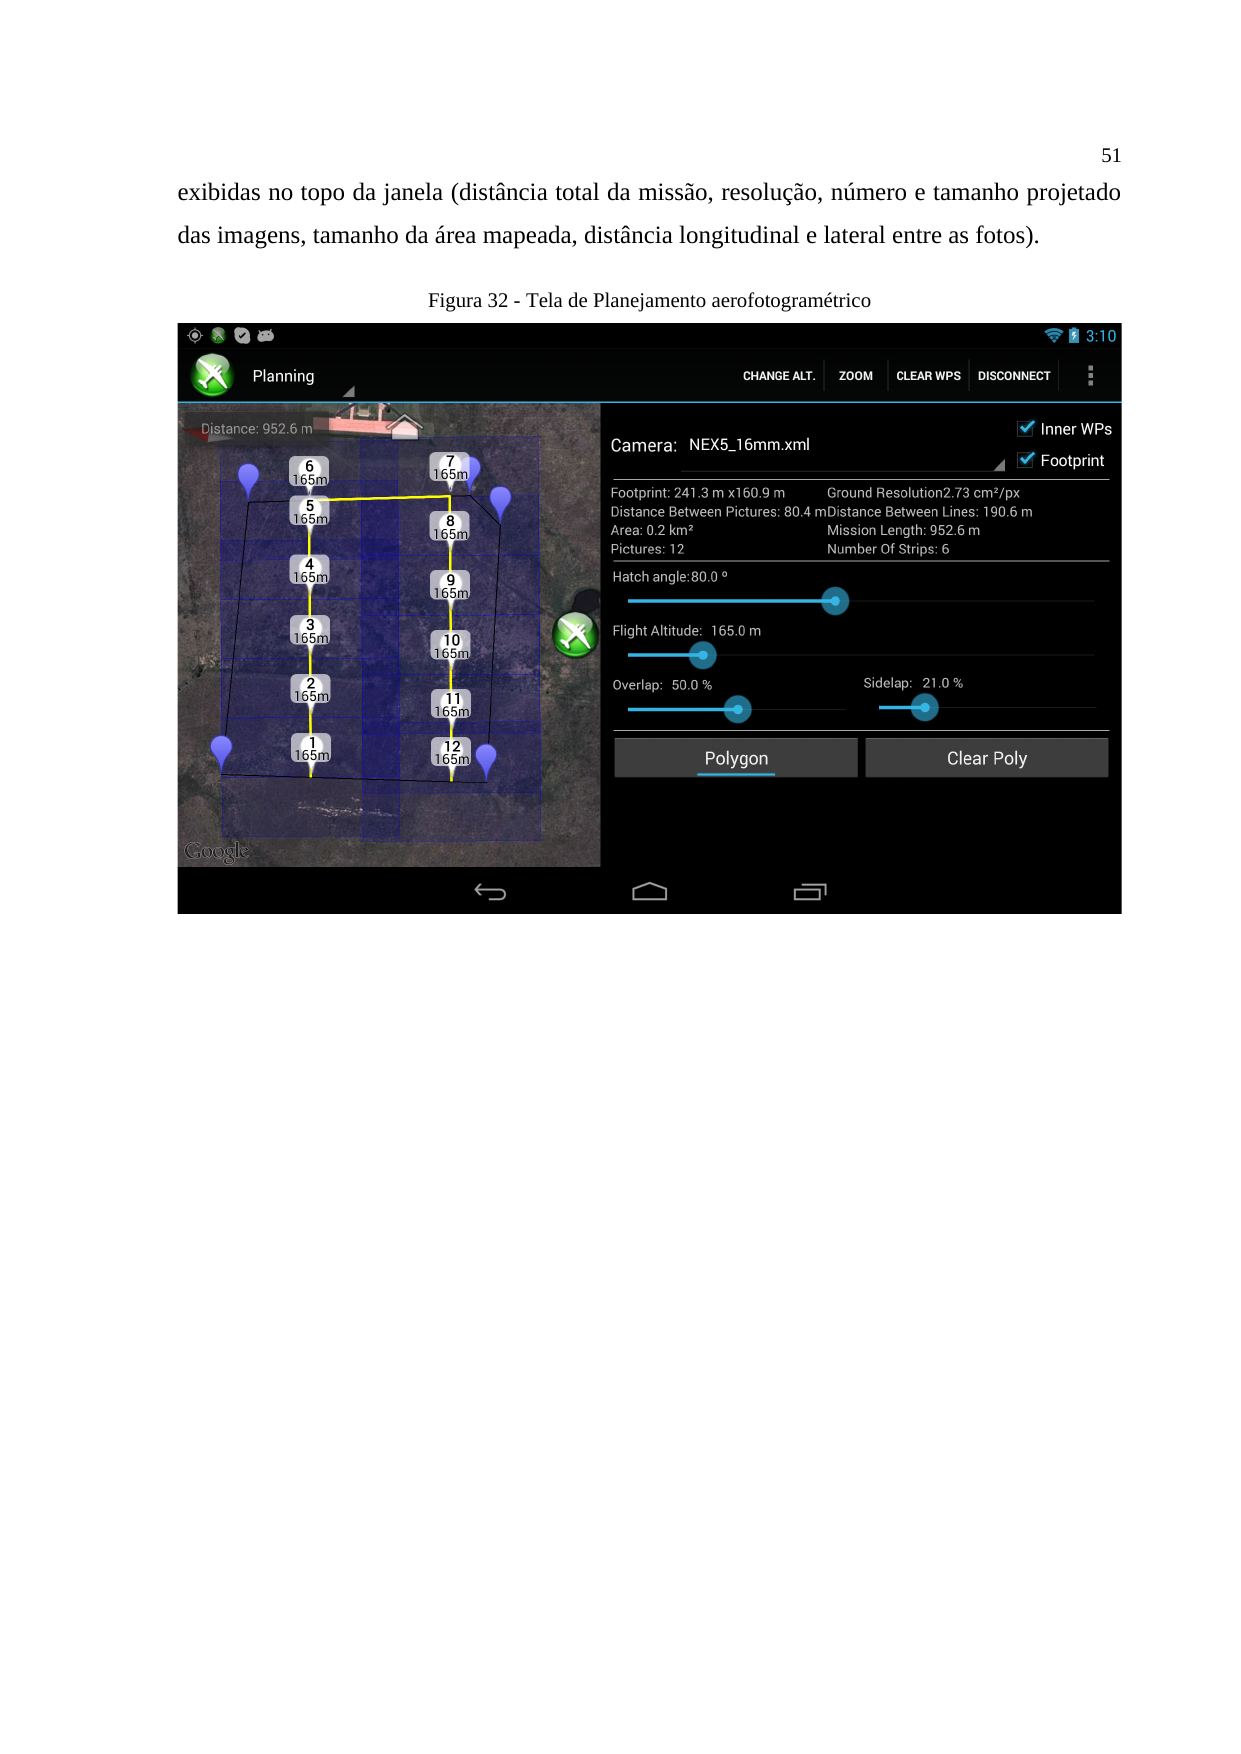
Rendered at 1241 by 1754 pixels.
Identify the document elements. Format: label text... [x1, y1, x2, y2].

picture [177, 323, 1122, 914]
list Tela de Planejamento aerofotogramétrico [177, 287, 1122, 312]
text exibidas no topo da janela (distância total da missão, resolução, número e tamanho projetado das imagens, tamanho da área mapeada, distância longitudinal e lateral entre as fotos). [177, 177, 1122, 249]
